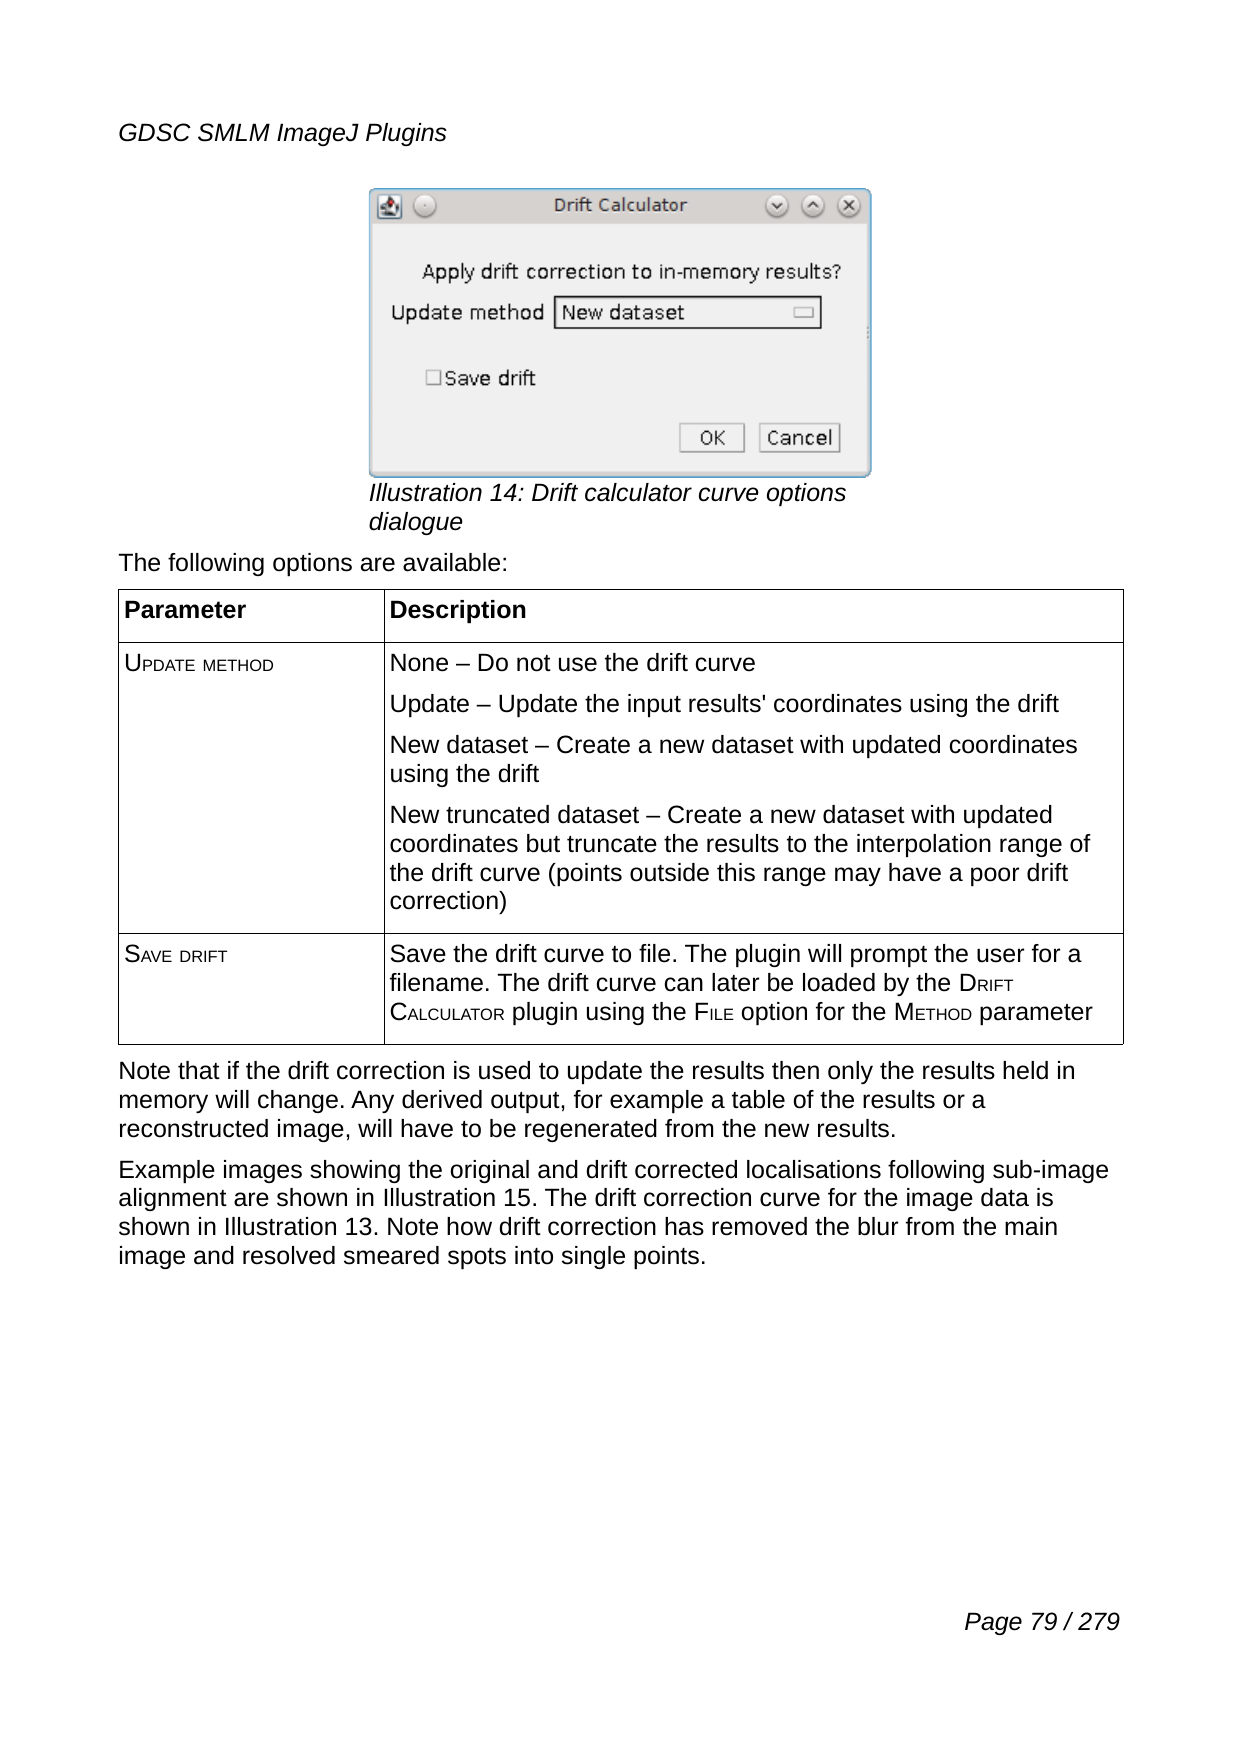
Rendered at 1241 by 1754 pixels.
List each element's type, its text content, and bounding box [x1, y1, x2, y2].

table_header Parameter [119, 590, 384, 642]
table_cell None – Do not use the drift curve Update – Update the input results' coordinates using the drift New dataset – Create a new dataset with updated coordinates using the drift New truncated dataset – Create a new dataset with updated coordinates but truncate the results to the interpolation range of the drift curve (points outside this range may have a poor drift correction) [385, 643, 1123, 933]
text Note that if the drift correction is used to update the results then only the results held in memory will change. Any derived output, for example a table of the results or a reconstructed image, will have to be regenerated from the new results. [118, 1056, 1122, 1142]
table_cell Save the drift curve to file. The plugin will prompt the user for a filename. The drift curve can later be loaded by the Drift Calculator plugin using the File option for the Method parameter [385, 934, 1123, 1043]
text Illustration 14: Drift calculator curve options dialogue [369, 478, 872, 535]
table_header Description [385, 590, 1123, 642]
text Example images showing the original and drift corrected localisations following sub-image alignment are shown in Illustration 15. The drift correction curve for the image data is shown in Illustration 13. Note how drift correction has removed the blur from the main image and resolved smeared spots into single points. [118, 1155, 1122, 1270]
picture [368, 188, 872, 478]
text The following options are available: [118, 548, 1122, 576]
table_cell Save drift [119, 934, 384, 1043]
table_cell Update method [119, 643, 384, 933]
